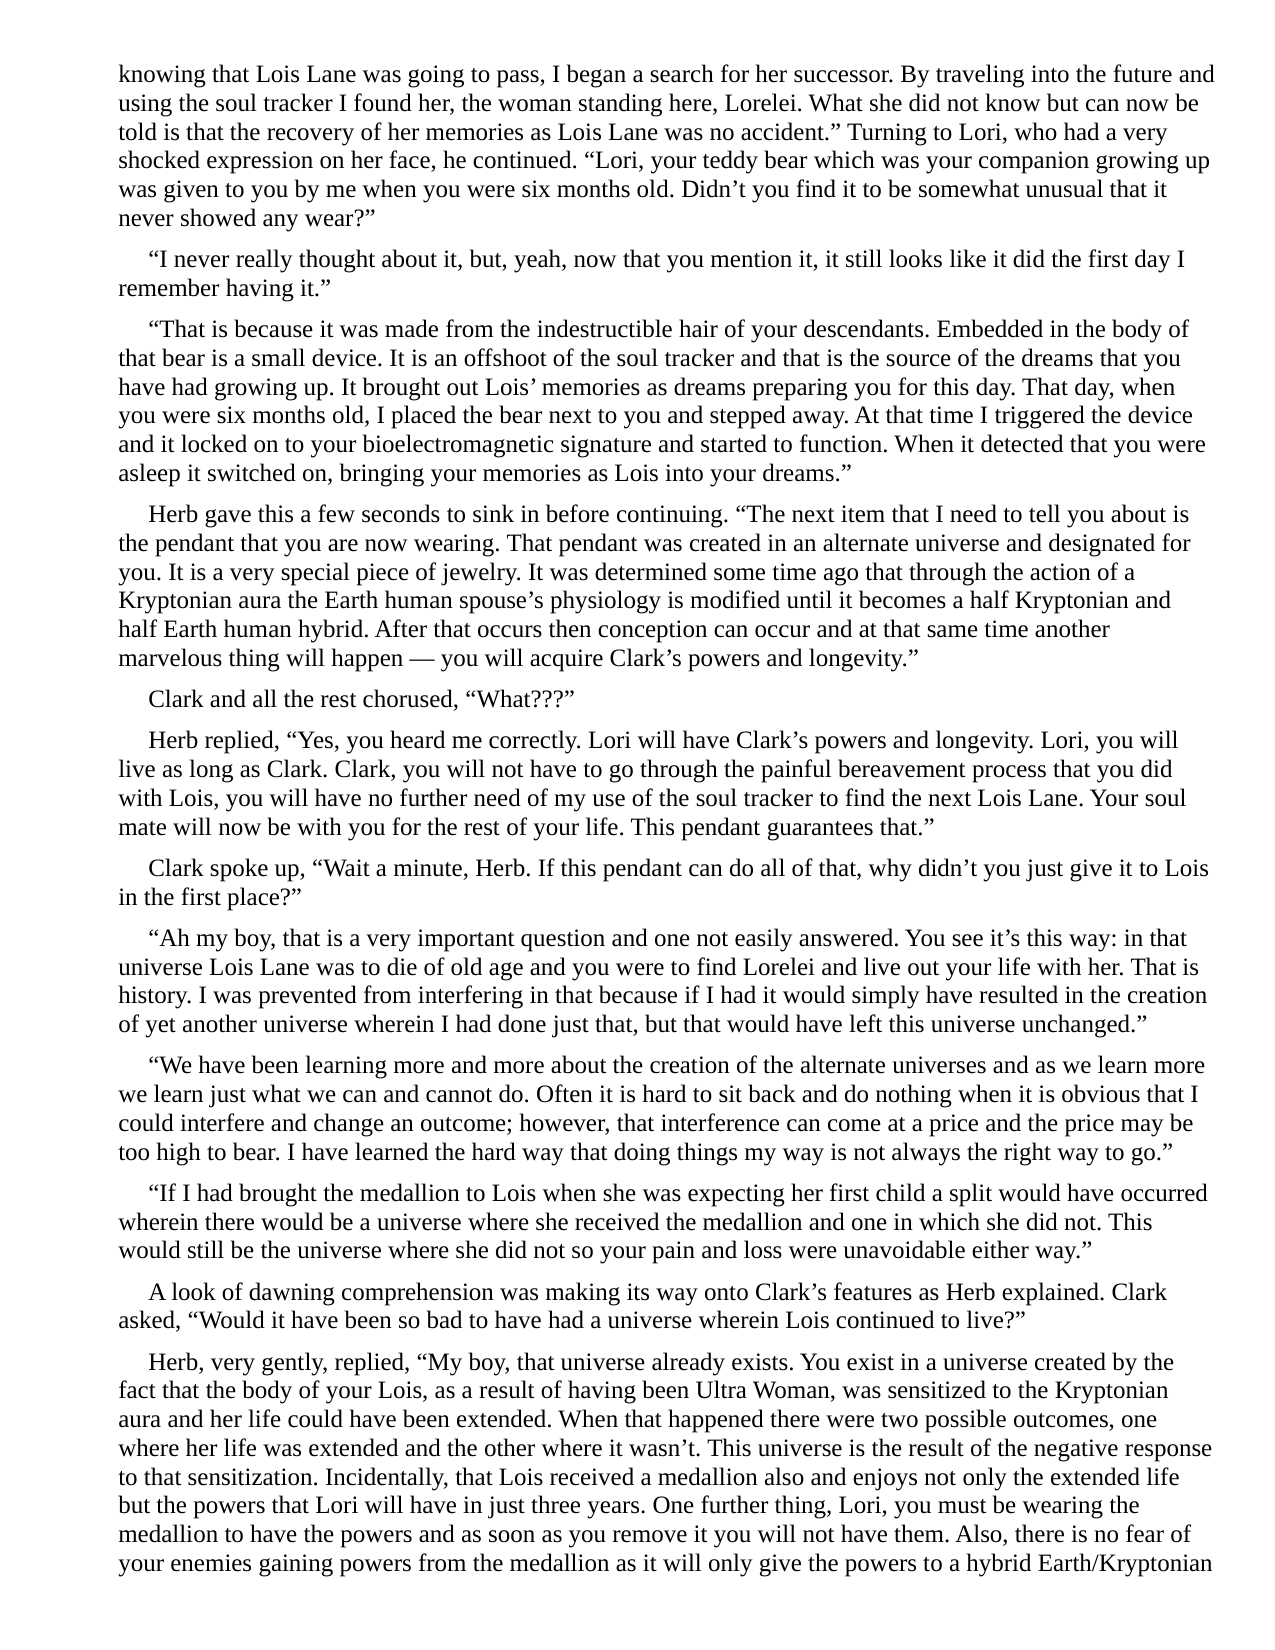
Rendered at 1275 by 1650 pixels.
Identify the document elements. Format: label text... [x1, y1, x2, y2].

text Clark spoke up, “Wait a minute, Herb. If this pendant can do all of that, why didn’t you just give it to Lois in the first place?” [118, 853, 1216, 910]
text “Ah my boy, that is a very important question and one not easily answered. You see it’s this way: in that universe Lois Lane was to die of old age and you were to find Lorelei and live out your life with her. That is history. I was prevented from interfering in that because if I had it would simply have resulted in the creation of yet another universe wherein I had done just that, but that would have left this universe unchanged.” [118, 923, 1216, 1038]
text knowing that Lois Lane was going to pass, I began a search for her successor. By traveling into the future and using the soul tracker I found her, the woman standing here, Lorelei. What she did not know but can now be told is that the recovery of her memories as Lois Lane was no accident.” Turning to Lori, who had a very shocked expression on her face, he continued. “Lori, your teddy bear which was your companion growing up was given to you by me when you were six months old. Didn’t you find it to be somewhat unusual that it never showed any wear?” [118, 59, 1216, 232]
text “We have been learning more and more about the creation of the alternate universes and as we learn more we learn just what we can and cannot do. Often it is hard to sit back and do nothing when it is obvious that I could interfere and change an outcome; however, that interference can come at a price and the price may be too high to bear. I have learned the hard way that doing things my way is not always the right way to go.” [118, 1050, 1216, 1165]
text Herb gave this a few seconds to sink in before continuing. “The next item that I need to tell you about is the pendant that you are now wearing. That pendant was created in an alternate universe and designated for you. It is a very special piece of jewelry. It was determined some time ago that through the action of a Kryptonian aura the Earth human spouse’s physiology is modified until it becomes a half Kryptonian and half Earth human hybrid. After that occurs then conception can occur and at that same time another marvelous thing will happen — you will acquire Clark’s powers and longevity.” [118, 499, 1216, 672]
text A look of dawning comprehension was making its way onto Clark’s features as Herb explained. Clark asked, “Would it have been so bad to have had a universe wherein Lois continued to live?” [118, 1277, 1216, 1334]
text “That is because it was made from the indestructible hair of your descendants. Embedded in the body of that bear is a small device. It is an offshoot of the soul tracker and that is the source of the dreams that you have had growing up. It brought out Lois’ memories as dreams preparing you for this day. That day, when you were six months old, I placed the bear next to you and stepped away. At that time I triggered the device and it locked on to your bioelectromagnetic signature and started to function. When it detected that you were asleep it switched on, bringing your memories as Lois into your dreams.” [118, 314, 1216, 487]
text “If I had brought the medallion to Lois when she was expecting her first child a split would have occurred wherein there would be a universe where she received the medallion and one in which she did not. This would still be the universe where she did not so your pain and loss were unavoidable either way.” [118, 1178, 1216, 1264]
text “I never really thought about it, but, yeah, now that you mention it, it still looks like it did the first day I remember having it.” [118, 244, 1216, 302]
text Herb replied, “Yes, you heard me correctly. Lori will have Clark’s powers and longevity. Lori, you will live as long as Clark. Clark, you will not have to go through the painful bereavement process that you did with Lois, you will have no further need of my use of the soul tracker to find the next Lois Lane. Your soul mate will now be with you for the rest of your life. This pendant guarantees that.” [118, 725, 1216, 840]
text Herb, very gently, replied, “My boy, that universe already exists. You exist in a universe created by the fact that the body of your Lois, as a result of having been Ultra Woman, was sensitized to the Kryptonian aura and her life could have been extended. When that happened there were two possible outcomes, one where her life was extended and the other where it wasn’t. This universe is the result of the negative response to that sensitization. Incidentally, that Lois received a medallion also and enjoys not only the extended life but the powers that Lori will have in just three years. One further thing, Lori, you must be wearing the medallion to have the powers and as soon as you remove it you will not have them. Also, there is no fear of your enemies gaining powers from the medallion as it will only give the powers to a hybrid Earth/Kryptonian [118, 1347, 1216, 1577]
text Clark and all the rest chorused, “What???” [118, 684, 1216, 713]
